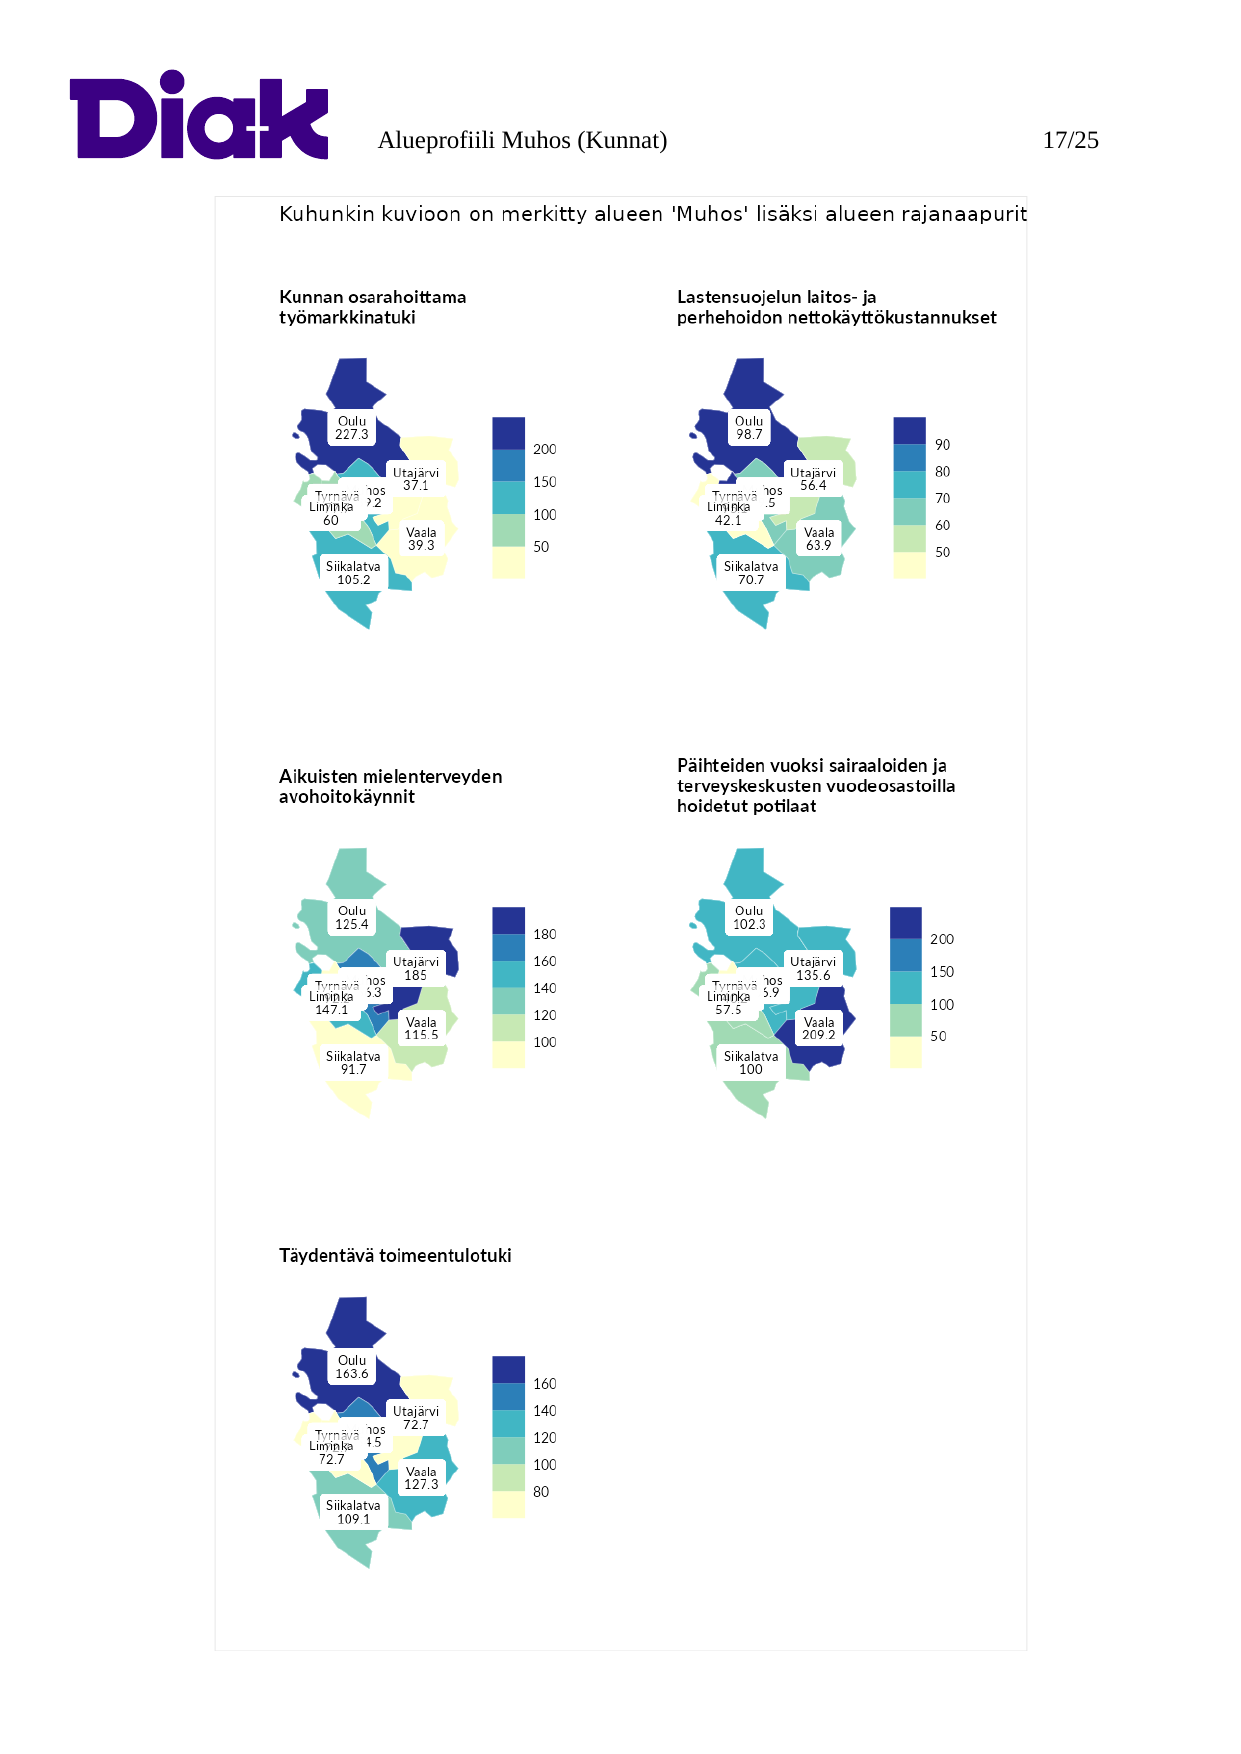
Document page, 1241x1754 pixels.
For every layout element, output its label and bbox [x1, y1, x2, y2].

picture [61, 196, 1179, 1651]
